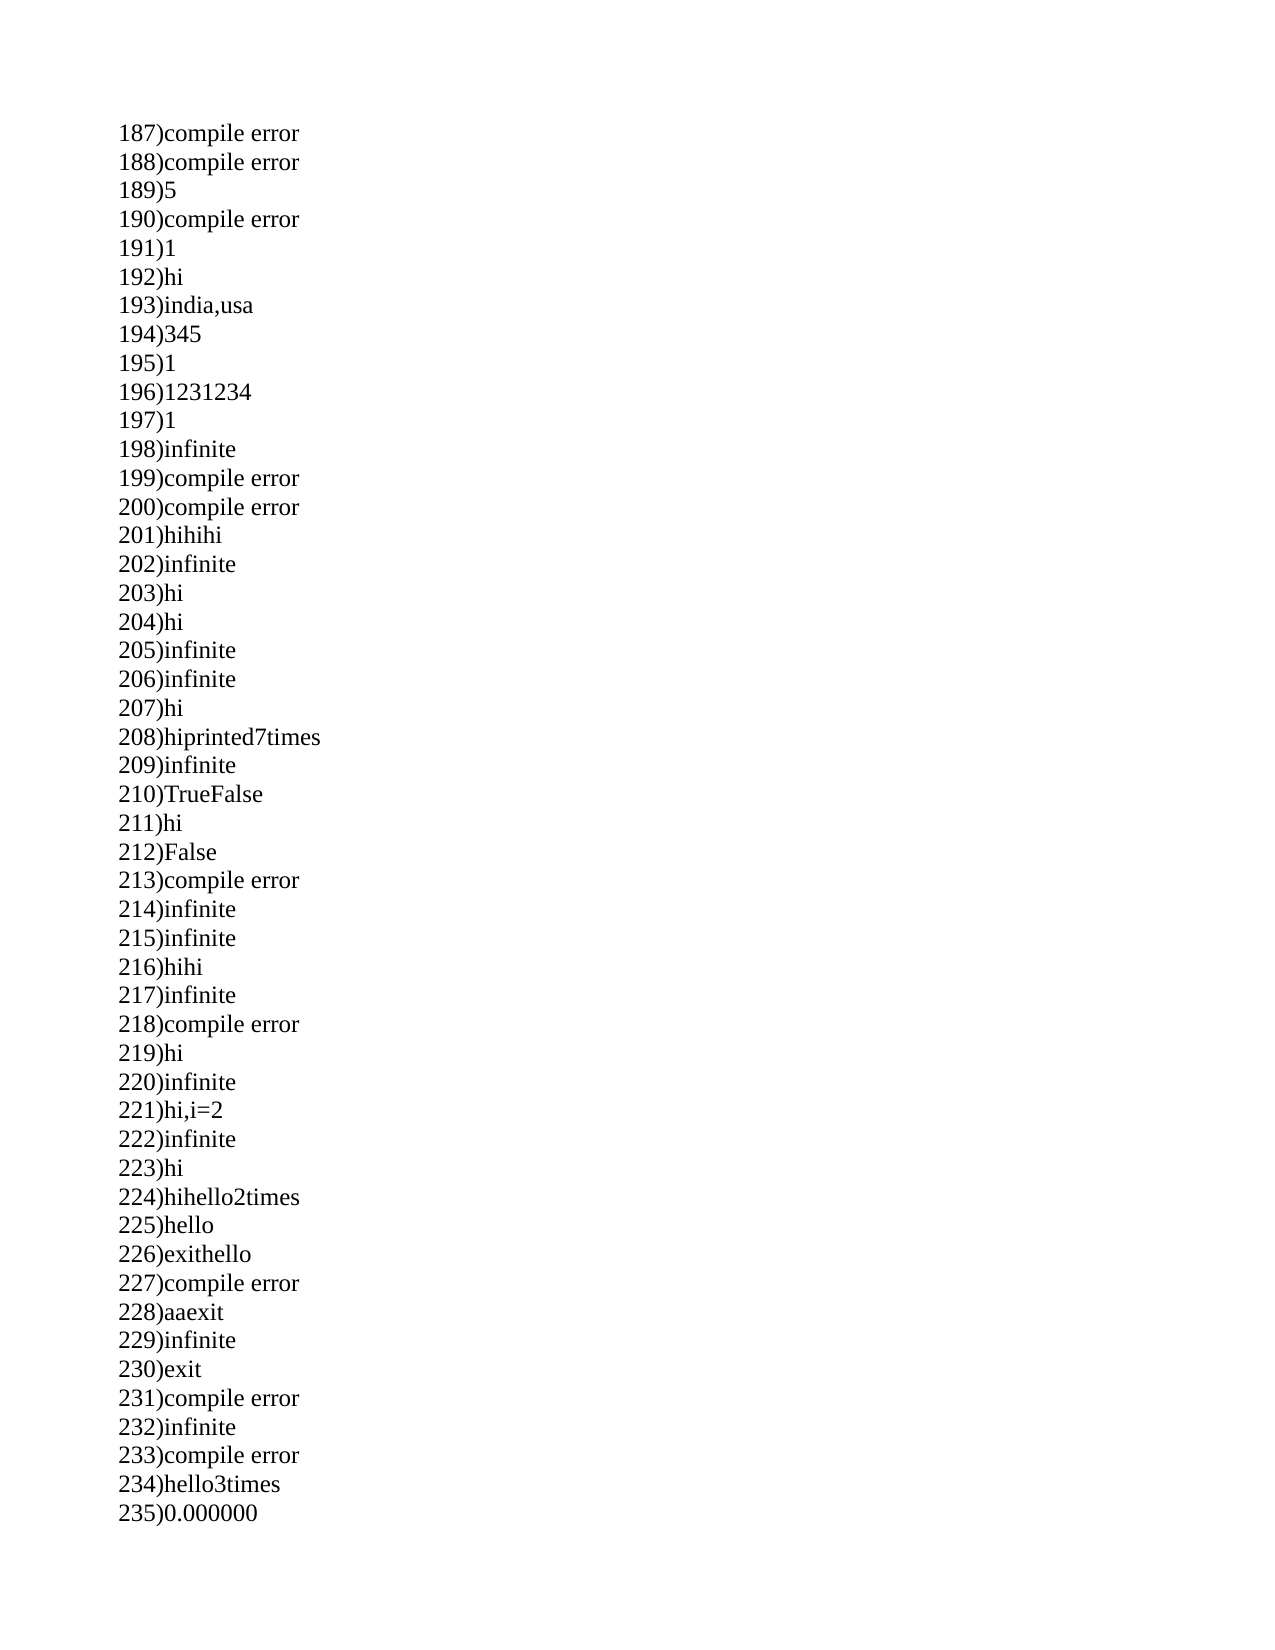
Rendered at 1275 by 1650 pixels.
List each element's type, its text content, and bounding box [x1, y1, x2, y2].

text 195)1 [118, 348, 1157, 377]
text 232)infinite [118, 1412, 1157, 1441]
text 196)1231234 [118, 377, 1157, 406]
text 187)compile error [118, 118, 1157, 147]
text 193)india,usa [118, 291, 1157, 319]
text 225)hello [118, 1211, 1157, 1239]
text 228)aaexit [118, 1297, 1157, 1326]
text 209)infinite [118, 751, 1157, 779]
text 189)5 [118, 176, 1157, 204]
text 206)infinite [118, 664, 1157, 693]
text 207)hi [118, 693, 1157, 722]
text 208)hiprinted7times [118, 722, 1157, 751]
text 205)infinite [118, 636, 1157, 664]
text 201)hihihi [118, 521, 1157, 549]
text 211)hi [118, 808, 1157, 837]
text 191)1 [118, 233, 1157, 262]
text 216)hihi [118, 952, 1157, 981]
text 199)compile error [118, 463, 1157, 492]
text 235)0.000000 [118, 1498, 1157, 1527]
text 229)infinite [118, 1326, 1157, 1354]
text 214)infinite [118, 894, 1157, 923]
text 203)hi [118, 578, 1157, 607]
text 223)hi [118, 1153, 1157, 1182]
text 233)compile error [118, 1441, 1157, 1469]
text 221)hi,i=2 [118, 1096, 1157, 1124]
text 230)exit [118, 1354, 1157, 1383]
text 204)hi [118, 607, 1157, 636]
text 192)hi [118, 262, 1157, 291]
text 227)compile error [118, 1268, 1157, 1297]
text 198)infinite [118, 434, 1157, 463]
text 202)infinite [118, 549, 1157, 578]
text 215)infinite [118, 923, 1157, 952]
text 197)1 [118, 406, 1157, 434]
text 188)compile error [118, 147, 1157, 176]
text 217)infinite [118, 981, 1157, 1009]
text 234)hello3times [118, 1469, 1157, 1498]
text 222)infinite [118, 1124, 1157, 1153]
text 213)compile error [118, 866, 1157, 894]
text 220)infinite [118, 1067, 1157, 1096]
text 219)hi [118, 1038, 1157, 1067]
text 226)exithello [118, 1239, 1157, 1268]
text 190)compile error [118, 204, 1157, 233]
text 212)False [118, 837, 1157, 866]
text 200)compile error [118, 492, 1157, 521]
text 218)compile error [118, 1009, 1157, 1038]
text 194)345 [118, 319, 1157, 348]
text 231)compile error [118, 1383, 1157, 1412]
text 210)TrueFalse [118, 779, 1157, 808]
text 224)hihello2times [118, 1182, 1157, 1211]
